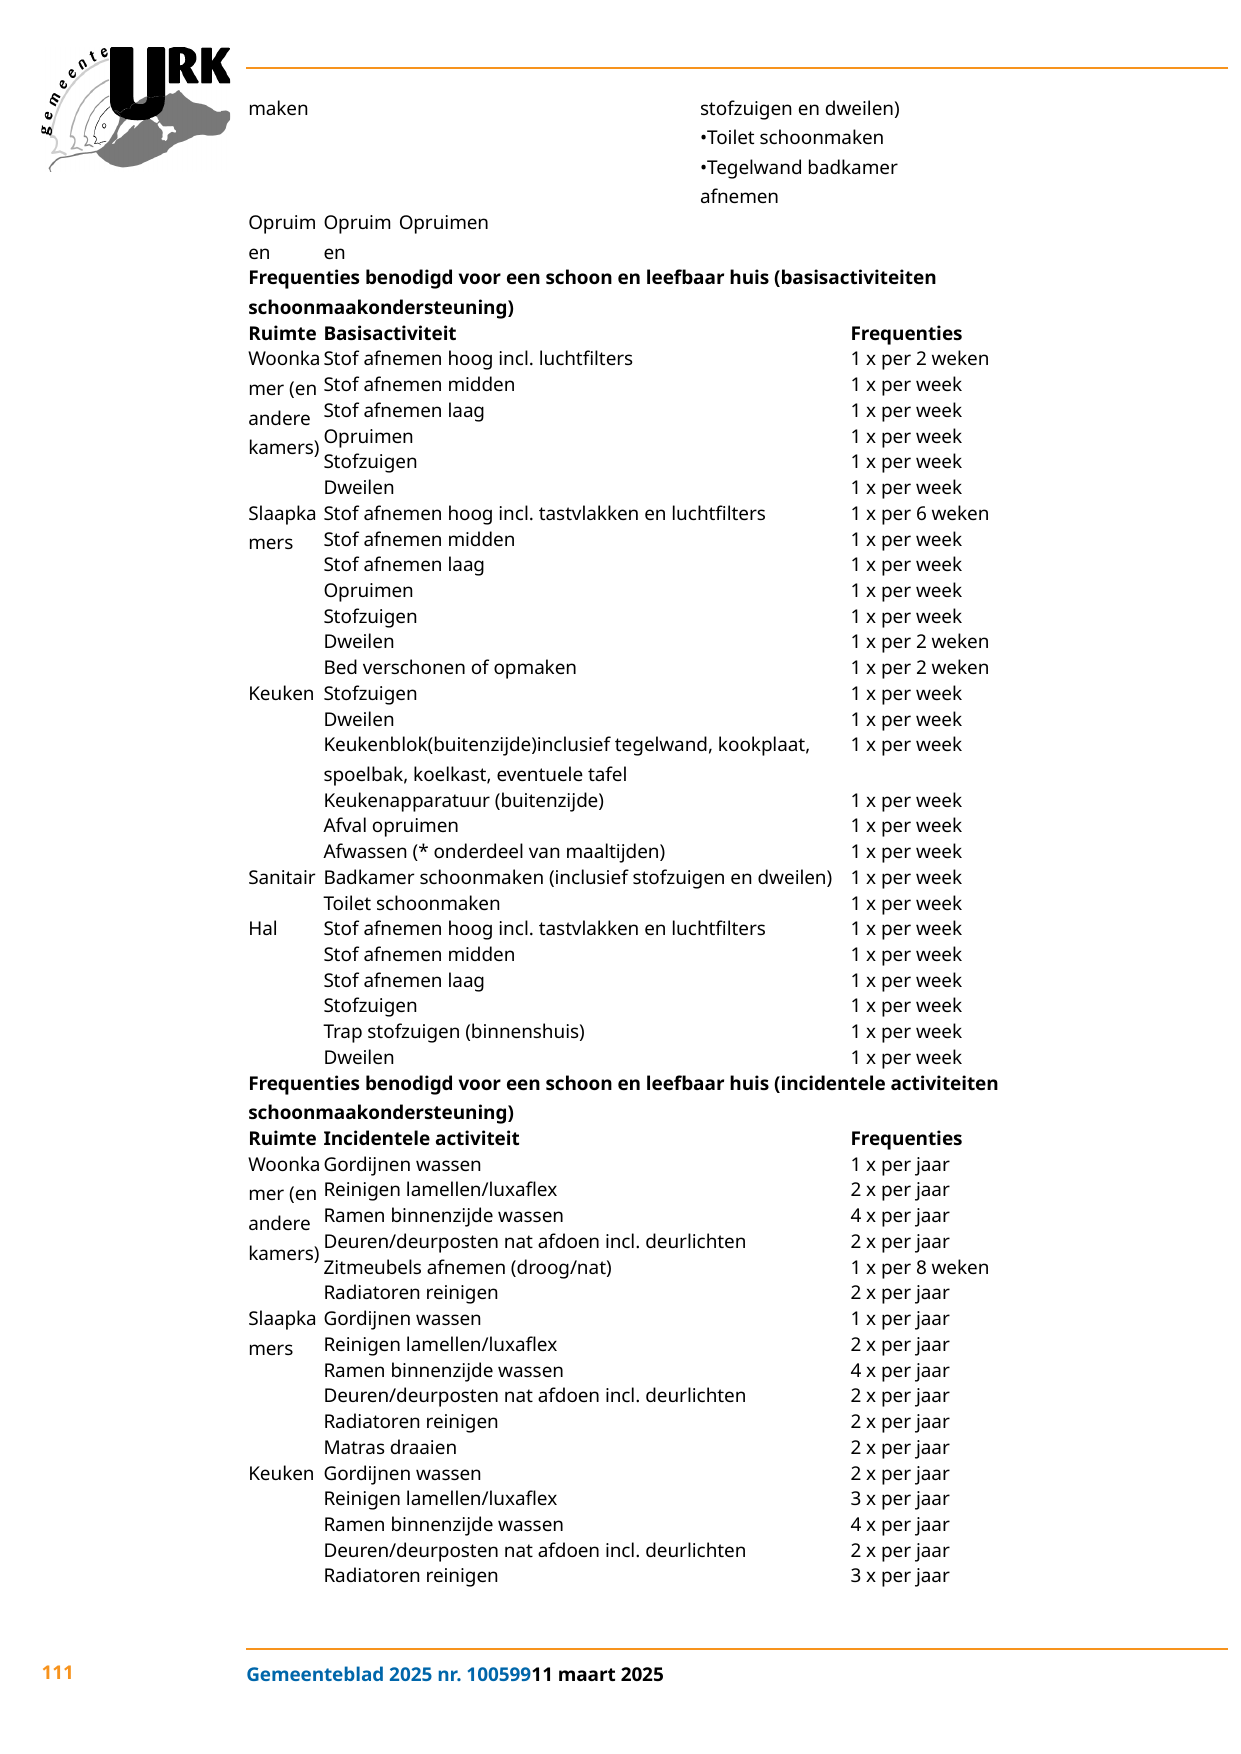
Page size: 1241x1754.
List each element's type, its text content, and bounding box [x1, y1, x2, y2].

table_cell Opruimen [248, 209, 323, 264]
picture [41, 47, 231, 172]
table_cell Gordijnen wassen [323, 1151, 850, 1177]
table_cell Stof afnemen laag [323, 967, 850, 993]
table_cell Stof afnemen midden [323, 526, 850, 551]
table_cell 1 x per week [850, 941, 1152, 967]
table_cell 1 x per week [850, 967, 1152, 993]
table_cell Radiatoren reinigen [323, 1563, 850, 1588]
table_cell Matras draaien [323, 1434, 850, 1460]
table_cell [700, 209, 926, 264]
table_cell Slaapkamers [248, 1305, 323, 1460]
table_cell Gordijnen wassen [323, 1460, 850, 1485]
table_cell Radiatoren reinigen [323, 1408, 850, 1434]
table_cell Stof afnemen laag [323, 397, 850, 423]
table_cell 1 x per jaar [850, 1151, 1152, 1177]
table_cell [926, 95, 1152, 209]
table_cell Keukenapparatuur (buitenzijde) [323, 787, 850, 813]
table_cell Stof afnemen midden [323, 941, 850, 967]
table_cell 4 x per jaar [850, 1357, 1152, 1382]
table_cell Deuren/deurposten nat afdoen incl. deurlichten [323, 1383, 850, 1408]
table_cell Stof afnemen midden [323, 371, 850, 397]
table_cell Ruimte [248, 320, 323, 346]
table_cell Keuken [248, 1460, 323, 1588]
table_cell Frequenties [850, 320, 1152, 346]
table_cell 1 x per week [850, 1019, 1152, 1044]
table_cell [323, 95, 398, 209]
table_cell 2 x per jaar [850, 1228, 1152, 1254]
table_cell 1 x per week [850, 890, 1152, 916]
table_cell 1 x per week [850, 397, 1152, 423]
table_cell Sanitair [248, 864, 323, 916]
table_cell Bed verschonen of opmaken [323, 654, 850, 680]
table_cell Deuren/deurposten nat afdoen incl. deurlichten [323, 1228, 850, 1254]
table_cell 1 x per 8 weken [850, 1254, 1152, 1279]
table_cell [549, 95, 700, 209]
table_cell 1 x per week [850, 423, 1152, 448]
table_cell Opruimen [323, 423, 850, 448]
table_cell Toilet schoonmaken [323, 890, 850, 916]
table_cell Ramen binnenzijde wassen [323, 1511, 850, 1537]
table_cell 1 x per 2 weken [850, 346, 1152, 371]
table_cell Stof afnemen hoog incl. tastvlakken en luchtfilters [323, 916, 850, 941]
table_cell Stof afnemen hoog incl. tastvlakken en luchtfilters [323, 500, 850, 526]
table_cell Stofzuigen [323, 449, 850, 474]
table_cell Reinigen lamellen/luxaflex [323, 1485, 850, 1511]
table_cell Stof afnemen hoog incl. luchtfilters [323, 346, 850, 371]
table_cell 1 x per 2 weken [850, 629, 1152, 654]
table_cell Basisactiviteit [323, 320, 850, 346]
table_cell 2 x per jaar [850, 1460, 1152, 1485]
table_cell Opruimen [323, 209, 398, 264]
table_cell 2 x per jaar [850, 1408, 1152, 1434]
table_cell 3 x per jaar [850, 1563, 1152, 1588]
table_cell Dweilen [323, 474, 850, 500]
table_cell [399, 95, 549, 209]
table_cell Dweilen [323, 706, 850, 732]
table_cell Stof afnemen laag [323, 551, 850, 577]
table_cell 1 x per week [850, 1044, 1152, 1070]
table_cell Opruimen [399, 209, 549, 264]
table_cell 2 x per jaar [850, 1537, 1152, 1563]
table_cell Woonkamer (en andere kamers) [248, 1151, 323, 1305]
table_cell 1 x per week [850, 526, 1152, 551]
table_cell 1 x per week [850, 732, 1152, 787]
table_cell Stofzuigen [323, 993, 850, 1018]
table_cell maken [248, 95, 323, 209]
table_cell Stofzuigen [323, 680, 850, 706]
table_cell 1 x per week [850, 474, 1152, 500]
table_cell 2 x per jaar [850, 1280, 1152, 1305]
table_cell Ruimte [248, 1125, 323, 1151]
table_cell Frequenties [850, 1125, 1152, 1151]
table_cell 1 x per week [850, 916, 1152, 941]
table_cell Frequenties benodigd voor een schoon en leefbaar huis (basisactiviteiten schoonmaakondersteuning) [248, 265, 1152, 320]
table_cell [549, 209, 700, 264]
table_cell 3 x per jaar [850, 1485, 1152, 1511]
table_cell Badkamer schoonmaken (inclusief stofzuigen en dweilen) [323, 864, 850, 890]
table_cell Deuren/deurposten nat afdoen incl. deurlichten [323, 1537, 850, 1563]
table_cell 2 x per jaar [850, 1177, 1152, 1202]
table_cell Dweilen [323, 629, 850, 654]
table_cell Afwassen (* onderdeel van maaltijden) [323, 838, 850, 864]
table_cell 1 x per week [850, 706, 1152, 732]
table_cell 2 x per jaar [850, 1434, 1152, 1460]
table_cell 1 x per week [850, 864, 1152, 890]
table_cell 1 x per week [850, 577, 1152, 603]
table_cell 1 x per week [850, 449, 1152, 474]
table_cell Hal [248, 916, 323, 1070]
table_cell 1 x per week [850, 838, 1152, 864]
table_cell Radiatoren reinigen [323, 1280, 850, 1305]
table_cell Gordijnen wassen [323, 1305, 850, 1331]
table_cell 1 x per week [850, 680, 1152, 706]
table_cell Frequenties benodigd voor een schoon en leefbaar huis (incidentele activiteiten schoonmaakondersteuning) [248, 1070, 1152, 1125]
table_cell 1 x per week [850, 787, 1152, 813]
table_cell 1 x per week [850, 551, 1152, 577]
table_cell Keukenblok(buitenzijde)inclusief tegelwand, kookplaat, spoelbak, koelkast, eventuele tafel [323, 732, 850, 787]
table_cell 4 x per jaar [850, 1203, 1152, 1228]
table_cell Afval opruimen [323, 813, 850, 838]
table_cell 2 x per jaar [850, 1383, 1152, 1408]
table_cell 4 x per jaar [850, 1511, 1152, 1537]
table_cell Woonkamer (en andere kamers) [248, 346, 323, 500]
table_cell Stofzuigen [323, 603, 850, 629]
table_cell 1 x per week [850, 371, 1152, 397]
table_cell stofzuigen en dweilen) •Toilet schoonmaken •Tegelwand badkamer afnemen [700, 95, 926, 209]
table_cell Zitmeubels afnemen (droog/nat) [323, 1254, 850, 1279]
table_cell 1 x per week [850, 993, 1152, 1018]
table_cell Slaapkamers [248, 500, 323, 680]
table_cell 1 x per jaar [850, 1305, 1152, 1331]
table_cell Trap stofzuigen (binnenshuis) [323, 1019, 850, 1044]
table_cell Dweilen [323, 1044, 850, 1070]
table_cell Reinigen lamellen/luxaflex [323, 1331, 850, 1357]
table_cell Keuken [248, 680, 323, 864]
table_cell 1 x per 6 weken [850, 500, 1152, 526]
table_cell Opruimen [323, 577, 850, 603]
table_cell [926, 209, 1152, 264]
table_cell Ramen binnenzijde wassen [323, 1357, 850, 1382]
table_cell Reinigen lamellen/luxaflex [323, 1177, 850, 1202]
table_cell Incidentele activiteit [323, 1125, 850, 1151]
table_cell 2 x per jaar [850, 1331, 1152, 1357]
table_cell Ramen binnenzijde wassen [323, 1203, 850, 1228]
table_cell 1 x per week [850, 603, 1152, 629]
table_cell 1 x per 2 weken [850, 654, 1152, 680]
table_cell 1 x per week [850, 813, 1152, 838]
